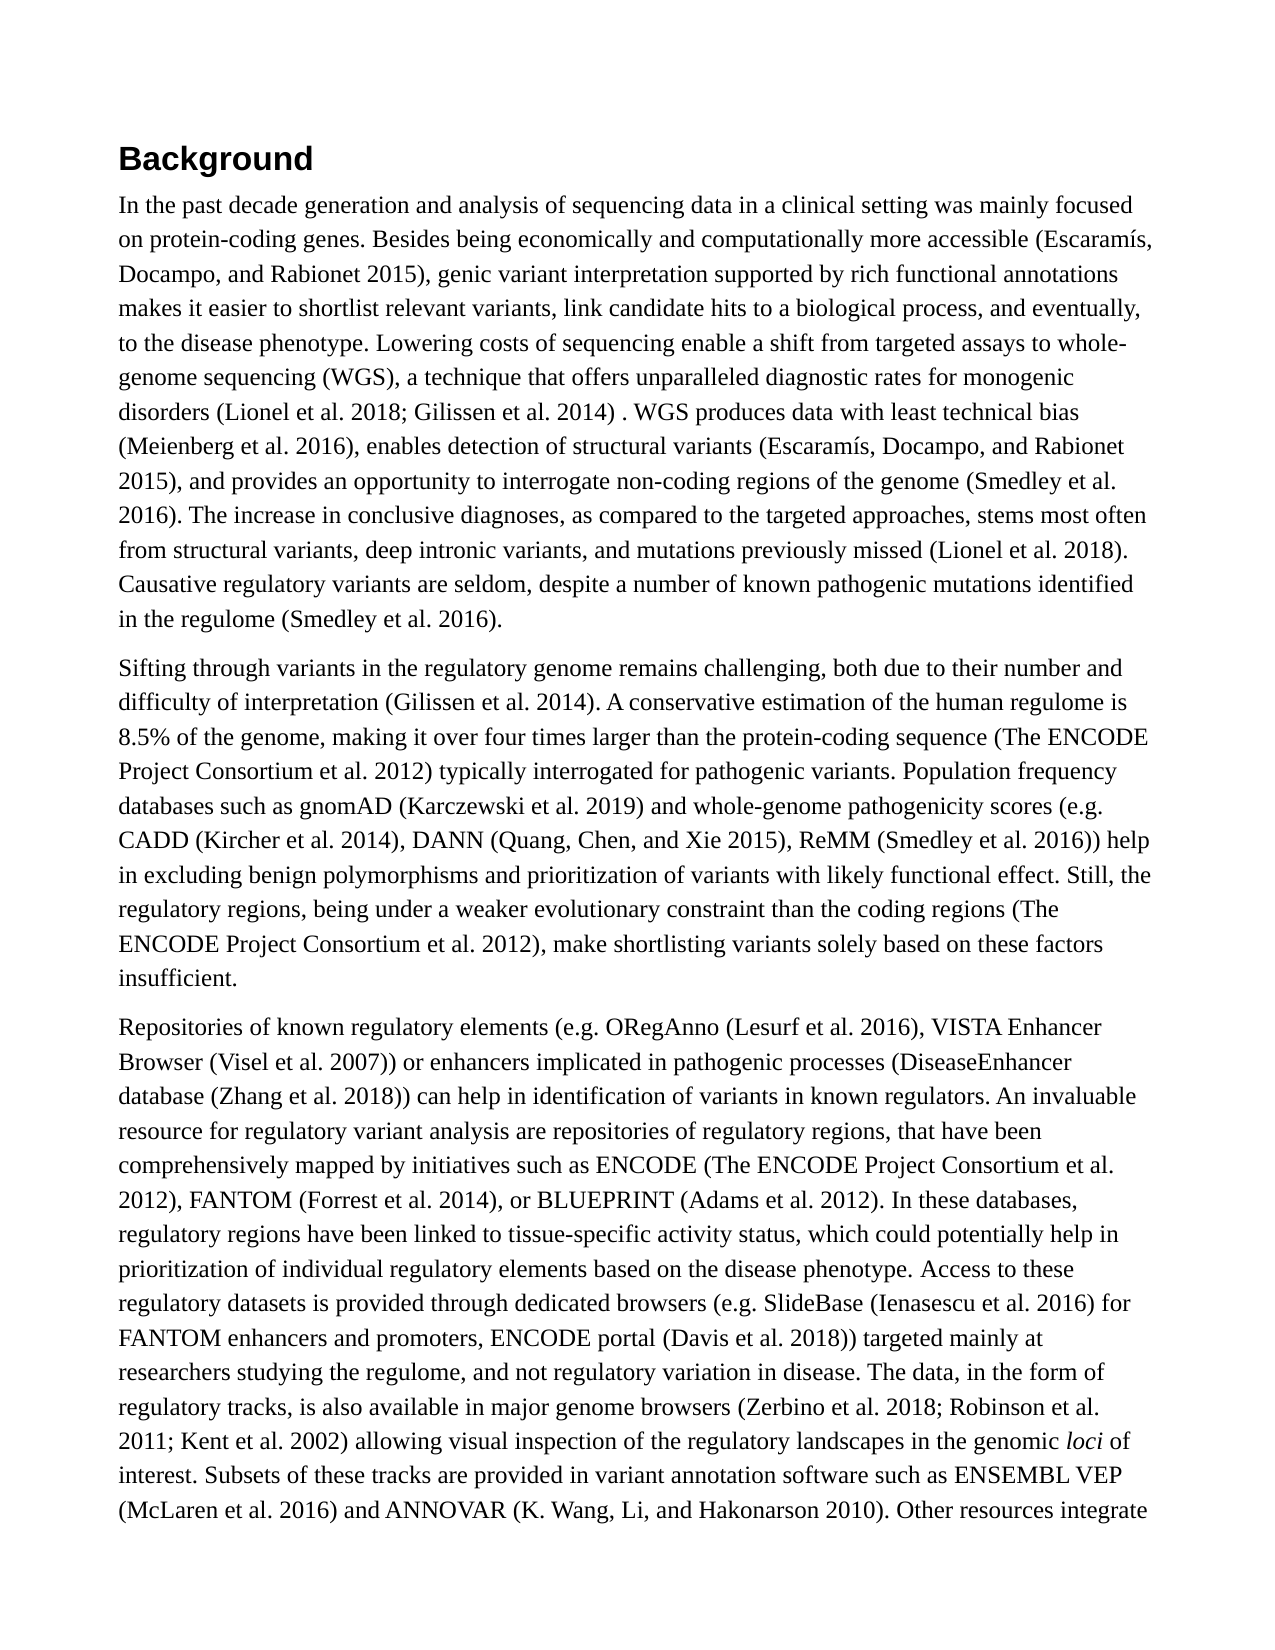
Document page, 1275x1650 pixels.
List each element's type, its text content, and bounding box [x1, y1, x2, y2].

text Repositories of known regulatory elements (e.g. ORegAnno (Lesurf et al. 2016)⁠, VISTA Enhancer Browser (Visel et al. 2007)⁠) or enhancers implicated in pathogenic processes (DiseaseEnhancer database (Zhang et al. 2018)⁠) can help in identification of variants in known regulators. An invaluable resource for regulatory variant analysis are repositories of regulatory regions, that have been comprehensively mapped by initiatives such as ENCODE (The ENCODE Project Consortium et al. 2012)⁠, FANTOM (Forrest et al. 2014)⁠, or BLUEPRINT (Adams et al. 2012)⁠. In these databases, regulatory regions have been linked to tissue-specific activity status, which could potentially help in prioritization of individual regulatory elements based on the disease phenotype. Access to these regulatory datasets is provided through dedicated browsers (e.g. SlideBase (Ienasescu et al. 2016)⁠ for FANTOM enhancers and promoters, ENCODE portal (Davis et al. 2018)⁠) targeted mainly at researchers studying the regulome, and not regulatory variation in disease. The data, in the form of regulatory tracks, is also available in major genome browsers (Zerbino et al. 2018; Robinson et al. 2011; Kent et al. 2002)⁠ allowing visual inspection of the regulatory landscapes in the genomic loci of interest. Subsets of these tracks are provided in variant annotation software such as ENSEMBL VEP (McLaren et al. 2016)⁠ ⁠and ANNOVAR (K. Wang, Li, and Hakonarson 2010)⁠. Other resources integrate [118, 1012, 1157, 1524]
text Sifting through variants in the regulatory genome remains challenging, both due to their number and difficulty of interpretation (Gilissen et al. 2014)⁠⁠. A conservative estimation of the human regulome is 8.5% of the genome, making it over four times larger than the protein-coding sequence (The ENCODE Project Consortium et al. 2012)⁠ typically interrogated for pathogenic variants. Population frequency databases such as gnomAD (Karczewski et al. 2019) and whole-genome pathogenicity scores (e.g. CADD (Kircher et al. 2014)⁠, DANN (Quang, Chen, and Xie 2015)⁠, ReMM (Smedley et al. 2016)⁠) help in excluding benign polymorphisms and prioritization of variants with likely functional effect. Still, the regulatory regions, being under a weaker evolutionary constraint than the coding regions (The ENCODE Project Consortium et al. 2012)⁠, make shortlisting variants solely based on these factors insufficient. [118, 653, 1157, 992]
text In the past decade generation and analysis of sequencing data in a clinical setting was mainly focused on protein-coding genes. Besides being economically and computationally more accessible (Escaramís, Docampo, and Rabionet 2015)⁠, genic variant interpretation supported by rich functional annotations makes it easier to shortlist relevant variants, link candidate hits to a biological process, and eventually, to the disease phenotype. Lowering costs of sequencing enable a shift from targeted assays to whole-genome sequencing (WGS), a technique that offers unparalleled diagnostic rates for monogenic disorders (Lionel et al. 2018; Gilissen et al. 2014)⁠⁠ . WGS produces data with least technical bias (Meienberg et al. 2016)⁠, enables detection of structural variants (Escaramís, Docampo, and Rabionet 2015)⁠, and provides an opportunity to interrogate non-coding regions of the genome (Smedley et al. 2016)⁠. The increase in conclusive diagnoses, as compared to the targeted approaches, stems most often from structural variants, deep intronic variants, and mutations previously missed (Lionel et al. 2018)⁠. Causative regulatory variants are seldom, despite a number of known pathogenic mutations identified in the regulome (Smedley et al. 2016)⁠. [118, 190, 1157, 633]
subtitle Background [118, 139, 1157, 178]
